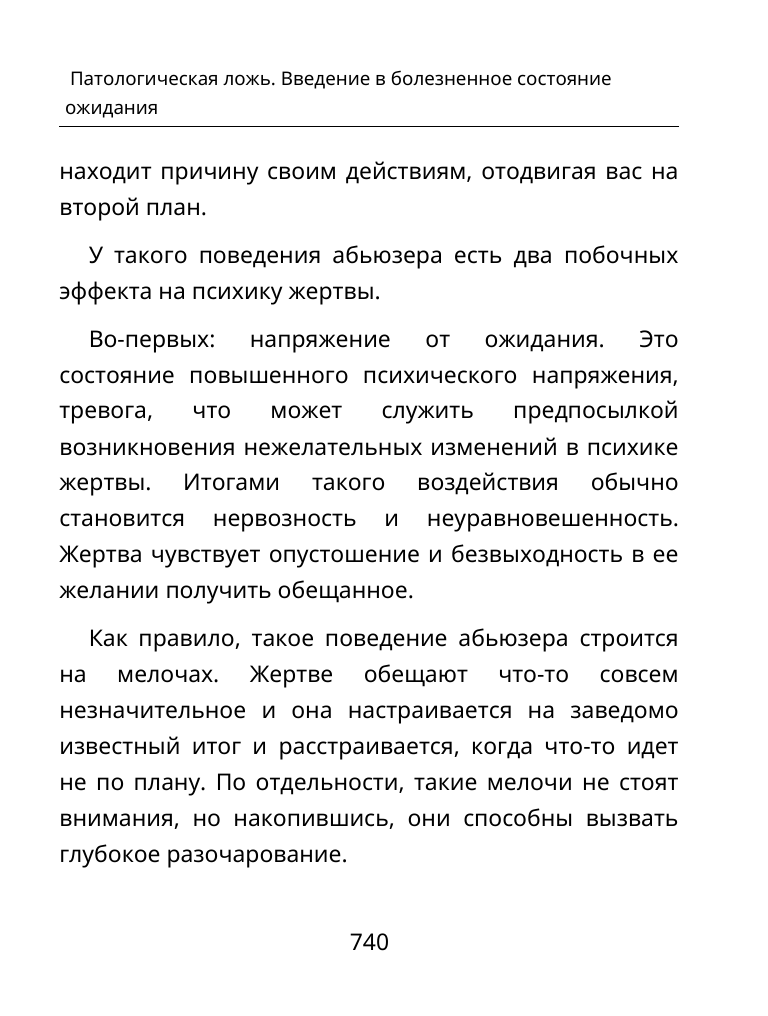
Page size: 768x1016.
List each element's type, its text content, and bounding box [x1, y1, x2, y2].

text У такого поведения абьюзера есть два побочных эффекта на психику жертвы. [59, 239, 679, 306]
text Как правило, такое поведение абьюзера строится на мелочах. Жертве обещают что-то совсем незначительное и она настраивается на заведомо известный итог и расстраивается, когда что-то идет не по плану. По отдельности, такие мелочи не стоят внимания, но накопившись, они способны вызвать глубокое разочарование. [59, 622, 679, 869]
text находит причину своим действиям, отодвигая вас на второй план. [59, 155, 679, 222]
text Во-первых: напряжение от ожидания. Это состояние повышенного психического напряжения, тревога, что может служить предпосылкой возникновения нежелательных изменений в психике жертвы. Итогами такого воздействия обычно становится нервозность и неуравновешенность. Жертва чувствует опустошение и безвыходность в ее желании получить обещанное. [59, 323, 679, 605]
